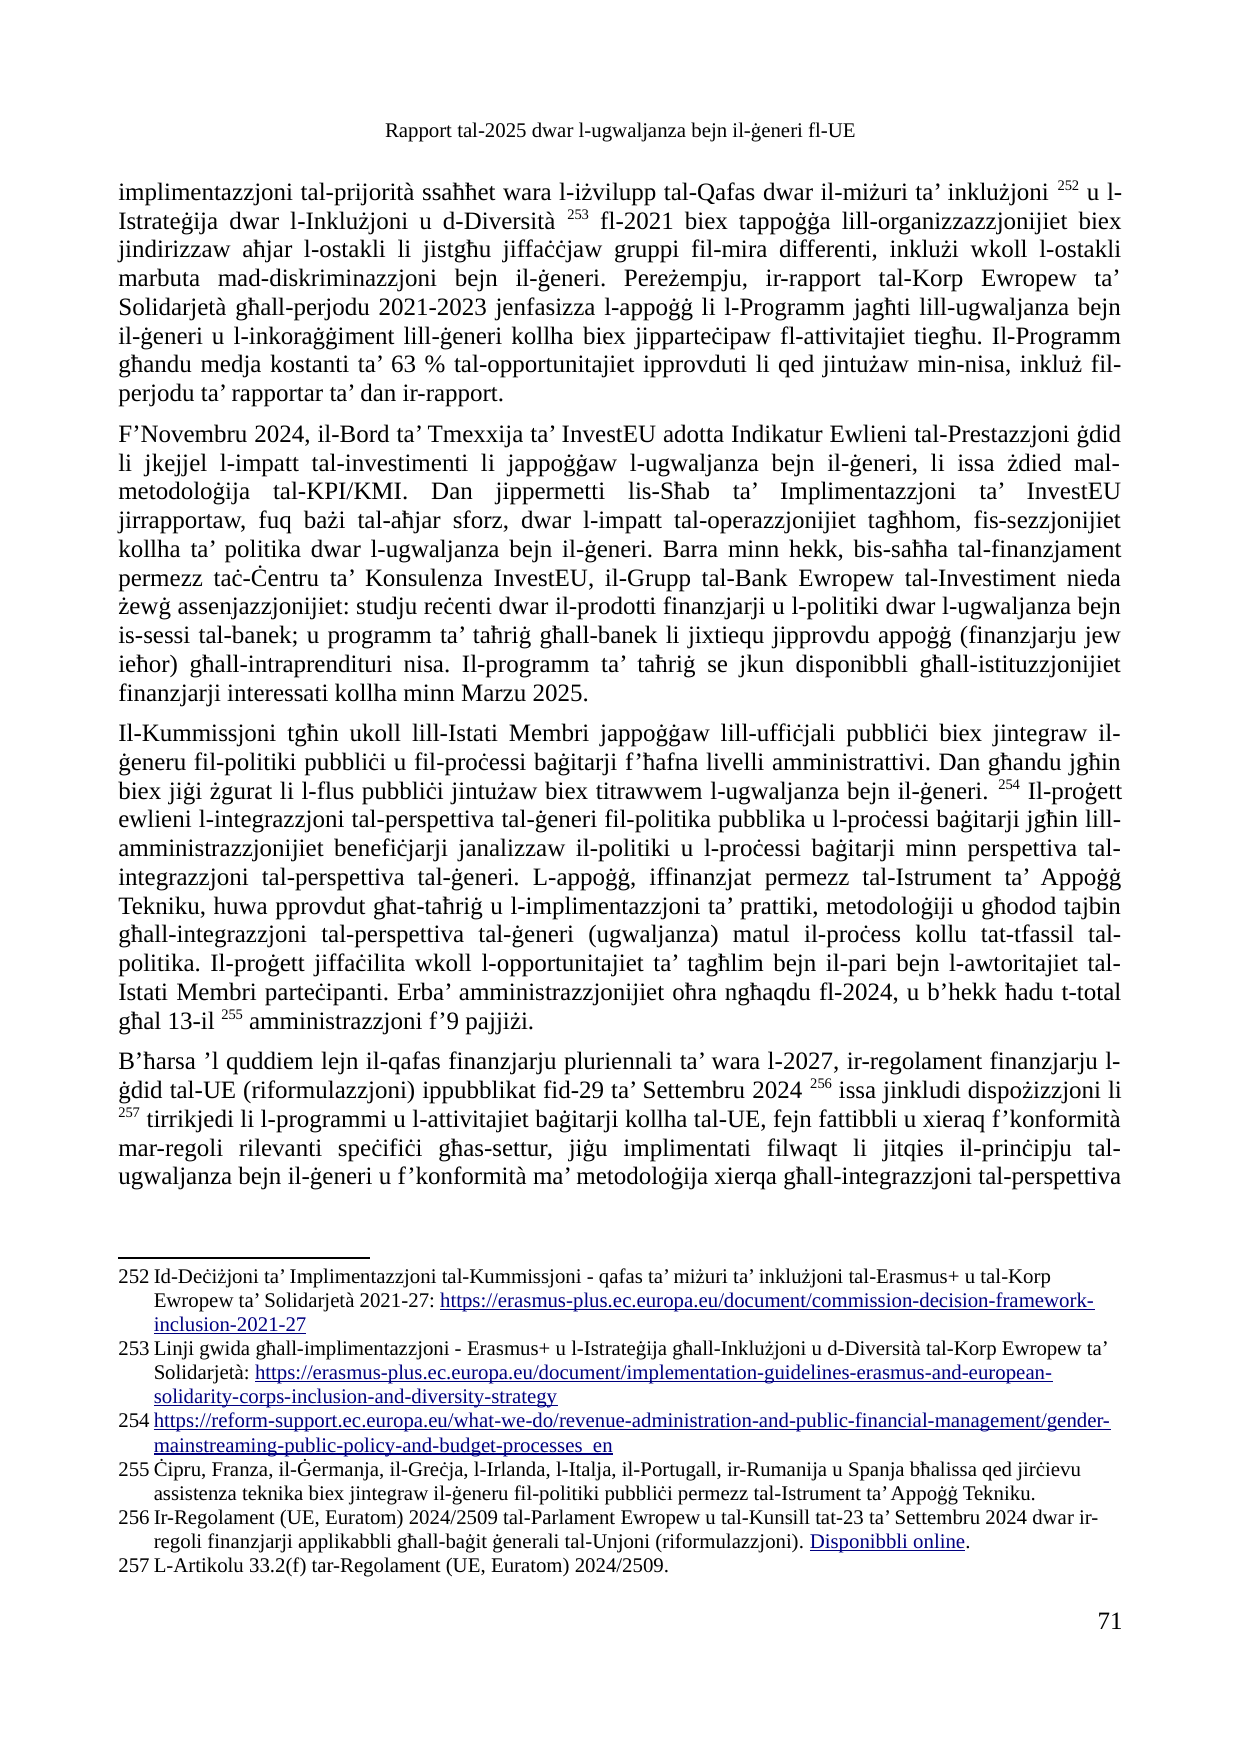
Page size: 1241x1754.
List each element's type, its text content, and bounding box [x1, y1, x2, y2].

text F’Novembru 2024, il-Bord ta’ Tmexxija ta’ InvestEU adotta Indikatur Ewlieni tal-Prestazzjoni ġdid li jkejjel l-impatt tal-investimenti li jappoġġaw l-ugwaljanza bejn il-ġeneri, li issa żdied mal-metodoloġija tal-KPI/KMI. Dan jippermetti lis-Sħab ta’ Implimentazzjoni ta’ InvestEU jirrapportaw, fuq bażi tal-aħjar sforz, dwar l-impatt tal-operazzjonijiet tagħhom, fis-sezzjonijiet kollha ta’ politika dwar l-ugwaljanza bejn il-ġeneri. Barra minn hekk, bis-saħħa tal-finanzjament permezz taċ-Ċentru ta’ Konsulenza InvestEU, il-Grupp tal-Bank Ewropew tal-Investiment nieda żewġ assenjazzjonijiet: studju reċenti dwar il-prodotti finanzjarji u l-politiki dwar l-ugwaljanza bejn is-sessi tal-banek; u programm ta’ taħriġ għall-banek li jixtiequ jipprovdu appoġġ (finanzjarju jew ieħor) għall-intraprendituri nisa. Il-programm ta’ taħriġ se jkun disponibbli għall-istituzzjonijiet finanzjarji interessati kollha minn Marzu 2025. [118, 419, 1122, 706]
text Id-Deċiżjoni ta’ Implimentazzjoni tal-Kummissjoni - qafas ta’ miżuri ta’ inklużjoni tal-Erasmus+ u tal-Korp Ewropew ta’ Solidarjetà 2021-27: https://erasmus-plus.ec.europa.eu/document/commission-decision-framework-inclusion-2021-27 [118, 1264, 1122, 1336]
text B’ħarsa ’l quddiem lejn il-qafas finanzjarju pluriennali ta’ wara l-2027, ir-regolament finanzjarju l-ġdid tal-UE (riformulazzjoni) ippubblikat fid-29 ta’ Settembru 2024 issa jinkludi dispożizzjoni li tirrikjedi li l-programmi u l-attivitajiet baġitarji kollha tal-UE, fejn fattibbli u xieraq f’konformità mar-regoli rilevanti speċifiċi għas-settur, jiġu implimentati filwaqt li jitqies il-prinċipju tal-ugwaljanza bejn il-ġeneri u f’konformità ma’ metodoloġija xierqa għall-integrazzjoni tal-perspettiva [118, 1046, 1122, 1190]
text https://reform-support.ec.europa.eu/what-we-do/revenue-administration-and-public-financial-management/gender-mainstreaming-public-policy-and-budget-processes_en [118, 1408, 1122, 1457]
text implimentazzjoni tal-prijorità ssaħħet wara l-iżvilupp tal-Qafas dwar il-miżuri ta’ inklużjoni u l-Istrateġija dwar l-Inklużjoni u d-Diversità fl-2021 biex tappoġġa lill-organizzazzjonijiet biex jindirizzaw aħjar l-ostakli li jistgħu jiffaċċjaw gruppi fil-mira differenti, inklużi wkoll l-ostakli marbuta mad-diskriminazzjoni bejn il-ġeneri. Pereżempju, ir-rapport tal-Korp Ewropew ta’ Solidarjetà għall-perjodu 2021-2023 jenfasizza l-appoġġ li l-Programm jagħti lill-ugwaljanza bejn il-ġeneri u l-inkoraġġiment lill-ġeneri kollha biex jipparteċipaw fl-attivitajiet tiegħu. Il-Programm għandu medja kostanti ta’ 63 % tal-opportunitajiet ipprovduti li qed jintużaw min-nisa, inkluż fil-perjodu ta’ rapportar ta’ dan ir-rapport. [118, 177, 1122, 407]
text Linji gwida għall-implimentazzjoni - Erasmus+ u l-Istrateġija għall-Inklużjoni u d-Diversità tal-Korp Ewropew ta’ Solidarjetà: https://erasmus-plus.ec.europa.eu/document/implementation-guidelines-erasmus-and-european-solidarity-corps-inclusion-and-diversity-strategy [118, 1336, 1122, 1408]
text L-Artikolu 33.2(f) tar-Regolament (UE, Euratom) 2024/2509. [118, 1553, 1122, 1577]
text Ir-Regolament (UE, Euratom) 2024/2509 tal-Parlament Ewropew u tal-Kunsill tat-23 ta’ Settembru 2024 dwar ir-regoli finanzjarji applikabbli għall-baġit ġenerali tal-Unjoni (riformulazzjoni). Disponibbli online. [118, 1505, 1122, 1553]
text Ċipru, Franza, il-Ġermanja, il-Greċja, l-Irlanda, l-Italja, il-Portugall, ir-Rumanija u Spanja bħalissa qed jirċievu assistenza teknika biex jintegraw il-ġeneru fil-politiki pubbliċi permezz tal-Istrument ta’ Appoġġ Tekniku. [118, 1457, 1122, 1505]
text Il-Kummissjoni tgħin ukoll lill-Istati Membri jappoġġaw lill-uffiċjali pubbliċi biex jintegraw il-ġeneru fil-politiki pubbliċi u fil-proċessi baġitarji f’ħafna livelli amministrattivi. Dan għandu jgħin biex jiġi żgurat li l-flus pubbliċi jintużaw biex titrawwem l-ugwaljanza bejn il-ġeneri. Il-proġett ewlieni l-integrazzjoni tal-perspettiva tal-ġeneri fil-politika pubblika u l-proċessi baġitarji jgħin lill-amministrazzjonijiet benefiċjarji janalizzaw il-politiki u l-proċessi baġitarji minn perspettiva tal-integrazzjoni tal-perspettiva tal-ġeneri. L-appoġġ, iffinanzjat permezz tal-Istrument ta’ Appoġġ Tekniku, huwa pprovdut għat-taħriġ u l-implimentazzjoni ta’ prattiki, metodoloġiji u għodod tajbin għall-integrazzjoni tal-perspettiva tal-ġeneri (ugwaljanza) matul il-proċess kollu tat-tfassil tal-politika. Il-proġett jiffaċilita wkoll l-opportunitajiet ta’ tagħlim bejn il-pari bejn l-awtoritajiet tal-Istati Membri parteċipanti. Erba’ amministrazzjonijiet oħra ngħaqdu fl-2024, u b’hekk ħadu t-total għal 13-il amministrazzjoni f’9 pajjiżi. [118, 718, 1122, 1034]
